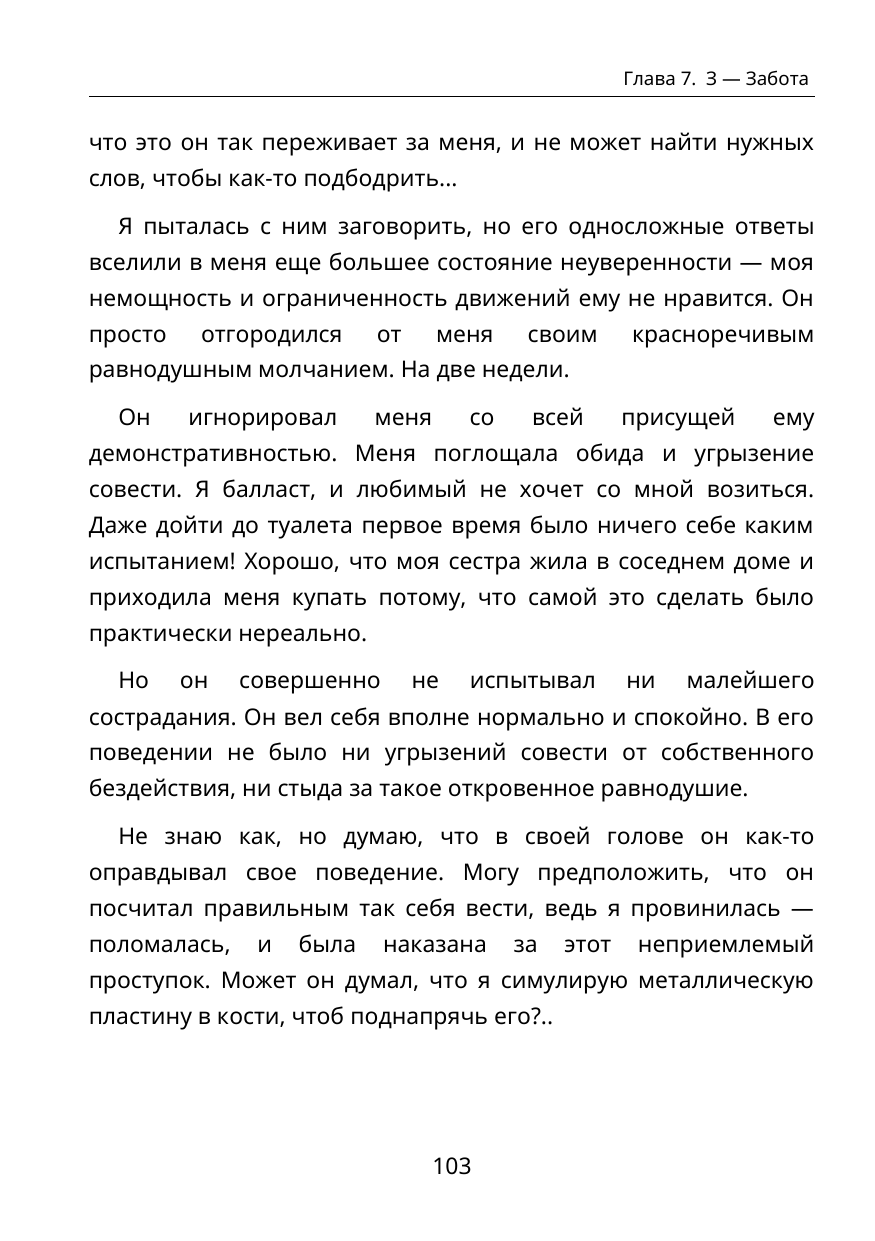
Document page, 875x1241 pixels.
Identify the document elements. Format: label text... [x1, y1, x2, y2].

text Я пыталась с ним заговорить, но его односложные ответы вселили в меня еще большее состояние неуверенности — моя немощность и ограниченность движений ему не нравится. Он просто отгородился от меня своим красноречивым равнодушным молчанием. На две недели. [88, 210, 815, 385]
text что это он так переживает за меня, и не может найти нужных слов, чтобы как-то подбодрить... [88, 126, 815, 193]
text Он игнорировал меня со всей присущей ему демонстративностью. Меня поглощала обида и угрызение совести. Я балласт, и любимый не хочет со мной возиться. Даже дойти до туалета первое время было ничего себе каким испытанием! Хорошо, что моя сестра жила в соседнем доме и приходила меня купать потому, что самой это сделать было практически нереально. [88, 401, 815, 648]
text Но он совершенно не испытывал ни малейшего сострадания. Он вел себя вполне нормально и спокойно. В его поведении не было ни угрызений совести от собственного бездействия, ни стыда за такое откровенное равнодушие. [88, 664, 815, 803]
text Не знаю как, но думаю, что в своей голове он как-то оправдывал свое поведение. Могу предположить, что он посчитал правильным так себя вести, ведь я провинилась — поломалась, и была наказана за этот неприемлемый проступок. Может он думал, что я симулирую металлическую пластину в кости, чтоб поднапрячь его?.. [88, 820, 815, 1031]
